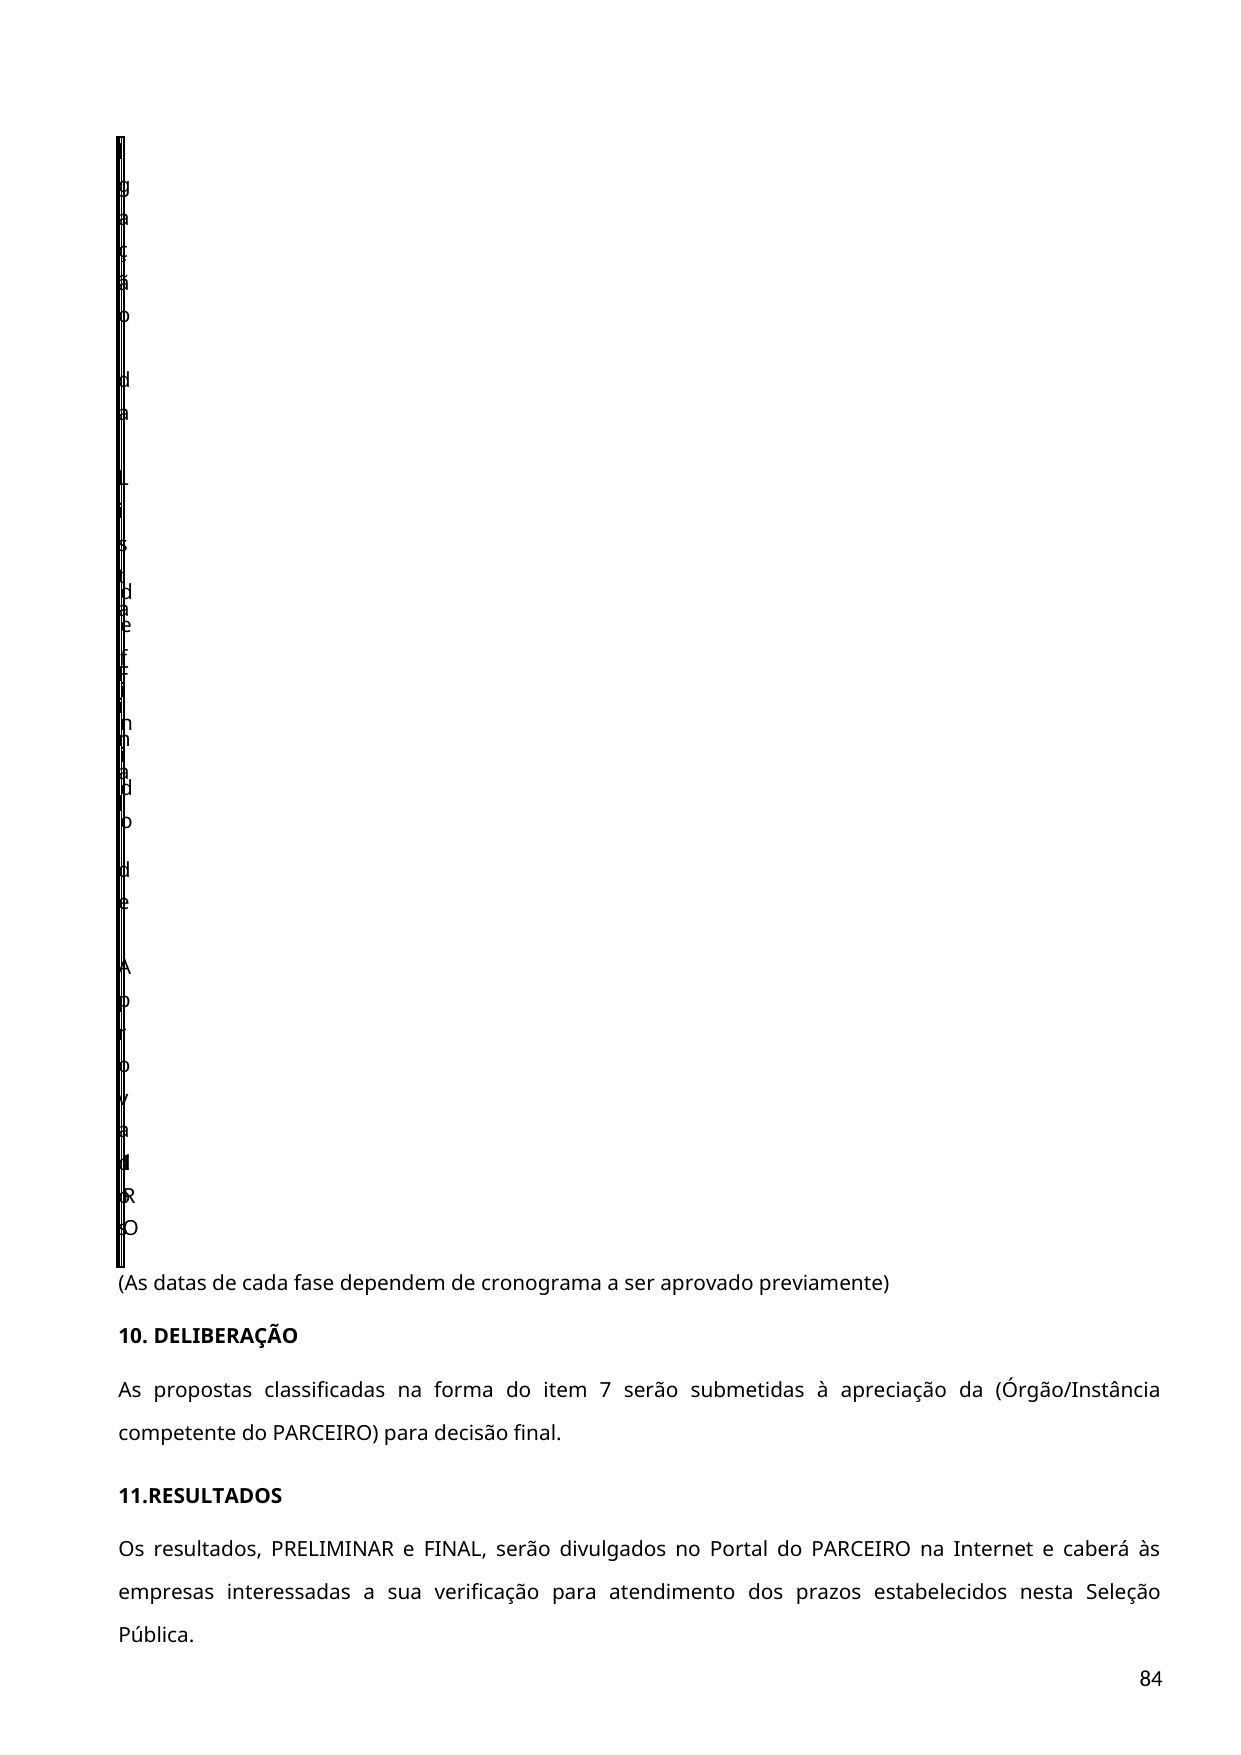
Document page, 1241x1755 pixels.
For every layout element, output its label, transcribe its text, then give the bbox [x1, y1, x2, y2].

text 11.RESULTADOS [118, 1481, 1162, 1509]
text Os resultados, PRELIMINAR e FINAL, serão divulgados no Portal do PARCEIRO na Internet e caberá às empresas interessadas a sua verificação para atendimento dos prazos estabelecidos nesta Seleção Pública. [118, 1534, 1162, 1648]
text As propostas classificadas na forma do item 7 serão submetidas à apreciação da (Órgão/Instância competente do PARCEIRO) para decisão final. [118, 1375, 1162, 1446]
text (As datas de cada fase dependem de cronograma a ser aprovado previamente) [118, 1268, 1162, 1297]
text 10. DELIBERAÇÃO [118, 1322, 1162, 1350]
